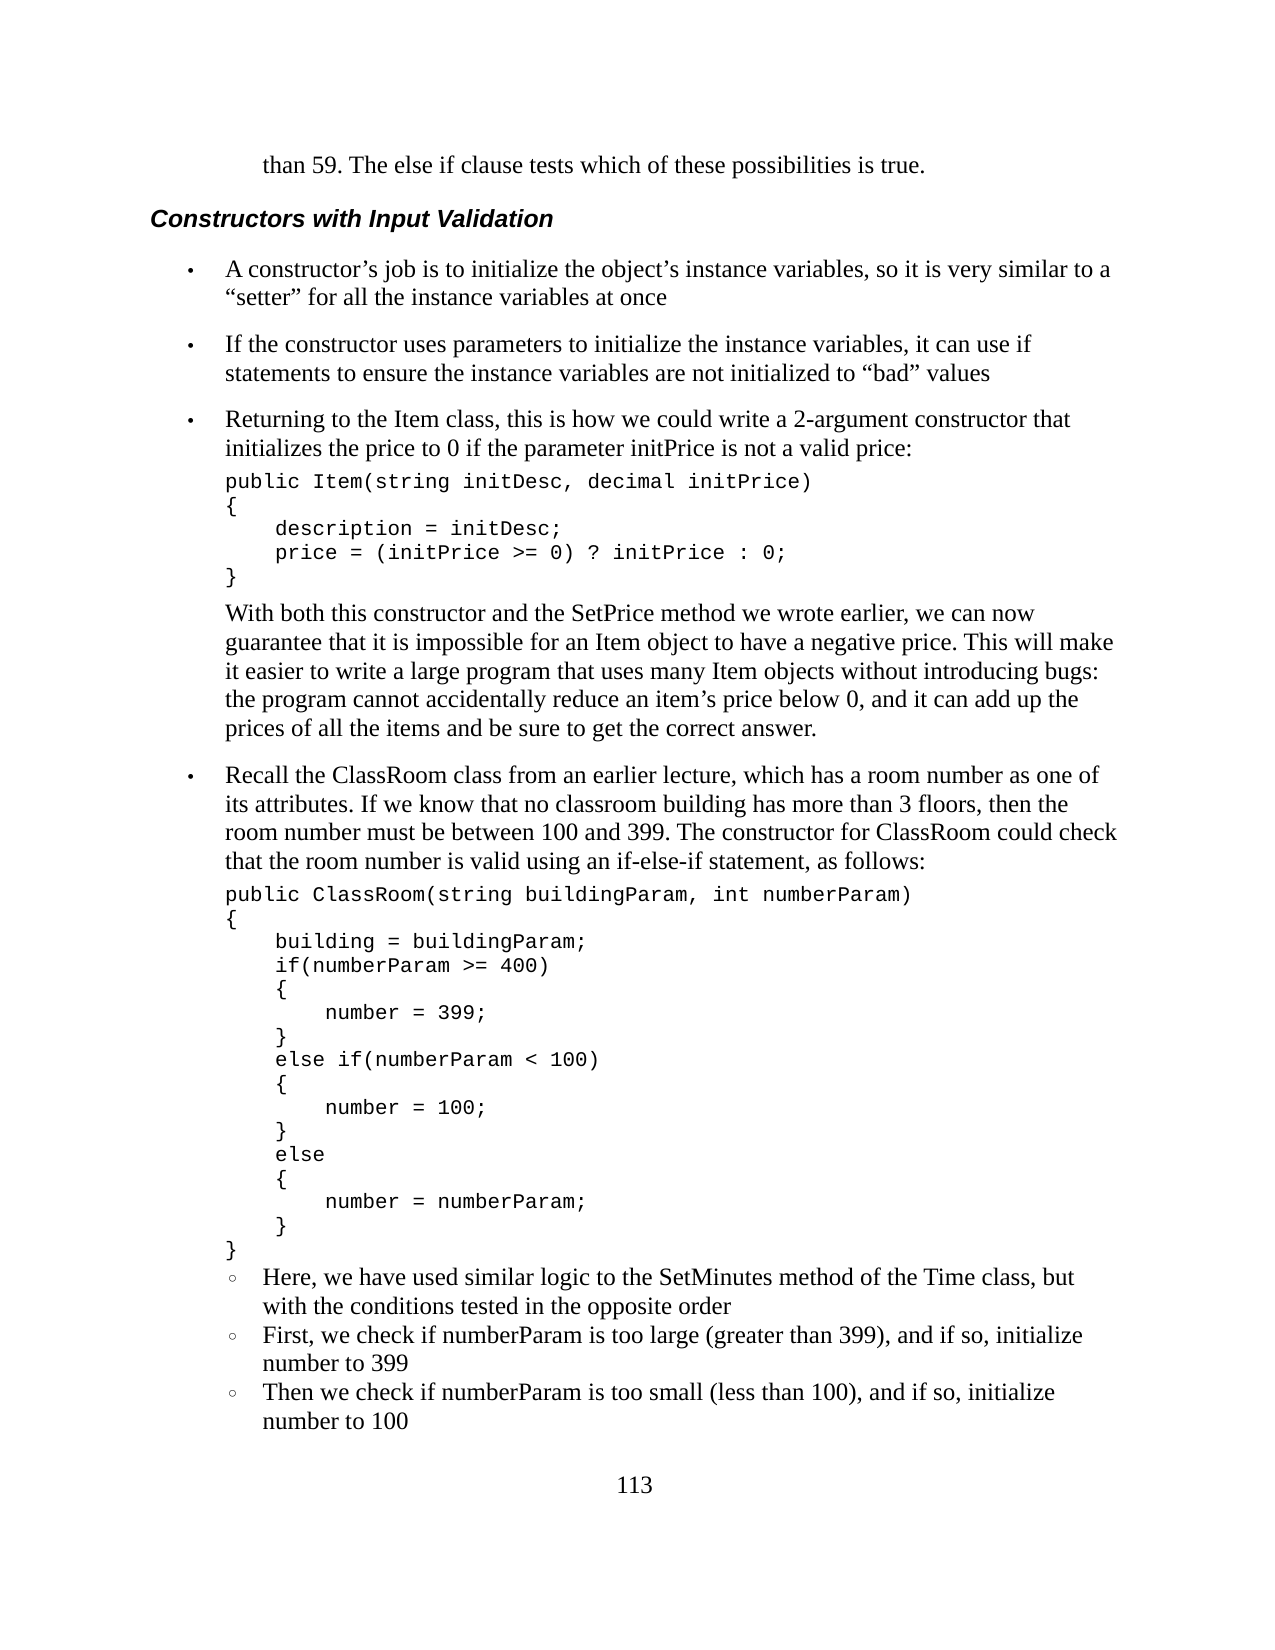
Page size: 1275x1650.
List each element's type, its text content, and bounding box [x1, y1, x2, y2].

list public ClassRoom(string buildingParam, int numberParam) [187, 884, 1125, 907]
list number = 399; [187, 1002, 1125, 1026]
list Here, we have used similar logic to the SetMinutes method of the Time class, but with the conditions tested in the opposite order [225, 1262, 1125, 1320]
list than 59. The else if clause tests which of these possibilities is true. [225, 150, 1125, 179]
list { [187, 907, 1125, 931]
list With both this constructor and the SetPrice method we wrote earlier, we can now guarantee that it is impossible for an Item object to have a negative price. This will make it easier to write a large program that uses many Item objects without introducing bugs: the program cannot accidentally reduce an item’s price below 0, and it can add up the prices of all the items and be sure to get the correct answer. [187, 598, 1125, 742]
list number = numberParam; [187, 1191, 1125, 1215]
list A constructor’s job is to initialize the object’s instance variables, so it is very similar to a “setter” for all the instance variables at once [187, 254, 1125, 311]
list else if(numberParam < 100) [187, 1049, 1125, 1073]
list public Item(string initDesc, decimal initPrice) [187, 471, 1125, 495]
list } [187, 1238, 1125, 1262]
list } [187, 1120, 1125, 1144]
subtitle Constructors with Input Validation [150, 204, 1125, 232]
list Then we check if numberParam is too small (less than 100), and if so, initialize number to 100 [225, 1377, 1125, 1435]
list description = initDesc; [187, 518, 1125, 542]
list else [187, 1144, 1125, 1168]
list If the constructor uses parameters to initialize the instance variables, it can use if statements to ensure the instance variables are not initialized to “bad” values [187, 329, 1125, 387]
list { [187, 1168, 1125, 1191]
list Recall the ClassRoom class from an earlier lecture, which has a room number as one of its attributes. If we know that no classroom building has more than 3 floors, then the room number must be between 100 and 399. The constructor for ClassRoom could check that the room number is valid using an if-else-if statement, as follows: [187, 760, 1125, 875]
list } [187, 1026, 1125, 1049]
list { [187, 1073, 1125, 1097]
list price = (initPrice >= 0) ? initPrice : 0; [187, 542, 1125, 566]
list building = buildingParam; [187, 931, 1125, 955]
list } [187, 1215, 1125, 1238]
list if(numberParam >= 400) [187, 955, 1125, 978]
list } [187, 566, 1125, 589]
list Returning to the Item class, this is how we could write a 2-argument constructor that initializes the price to 0 if the parameter initPrice is not a valid price: [187, 404, 1125, 462]
list number = 100; [187, 1097, 1125, 1120]
list { [187, 495, 1125, 518]
list First, we check if numberParam is too large (greater than 399), and if so, initialize number to 399 [225, 1320, 1125, 1377]
list { [187, 978, 1125, 1002]
